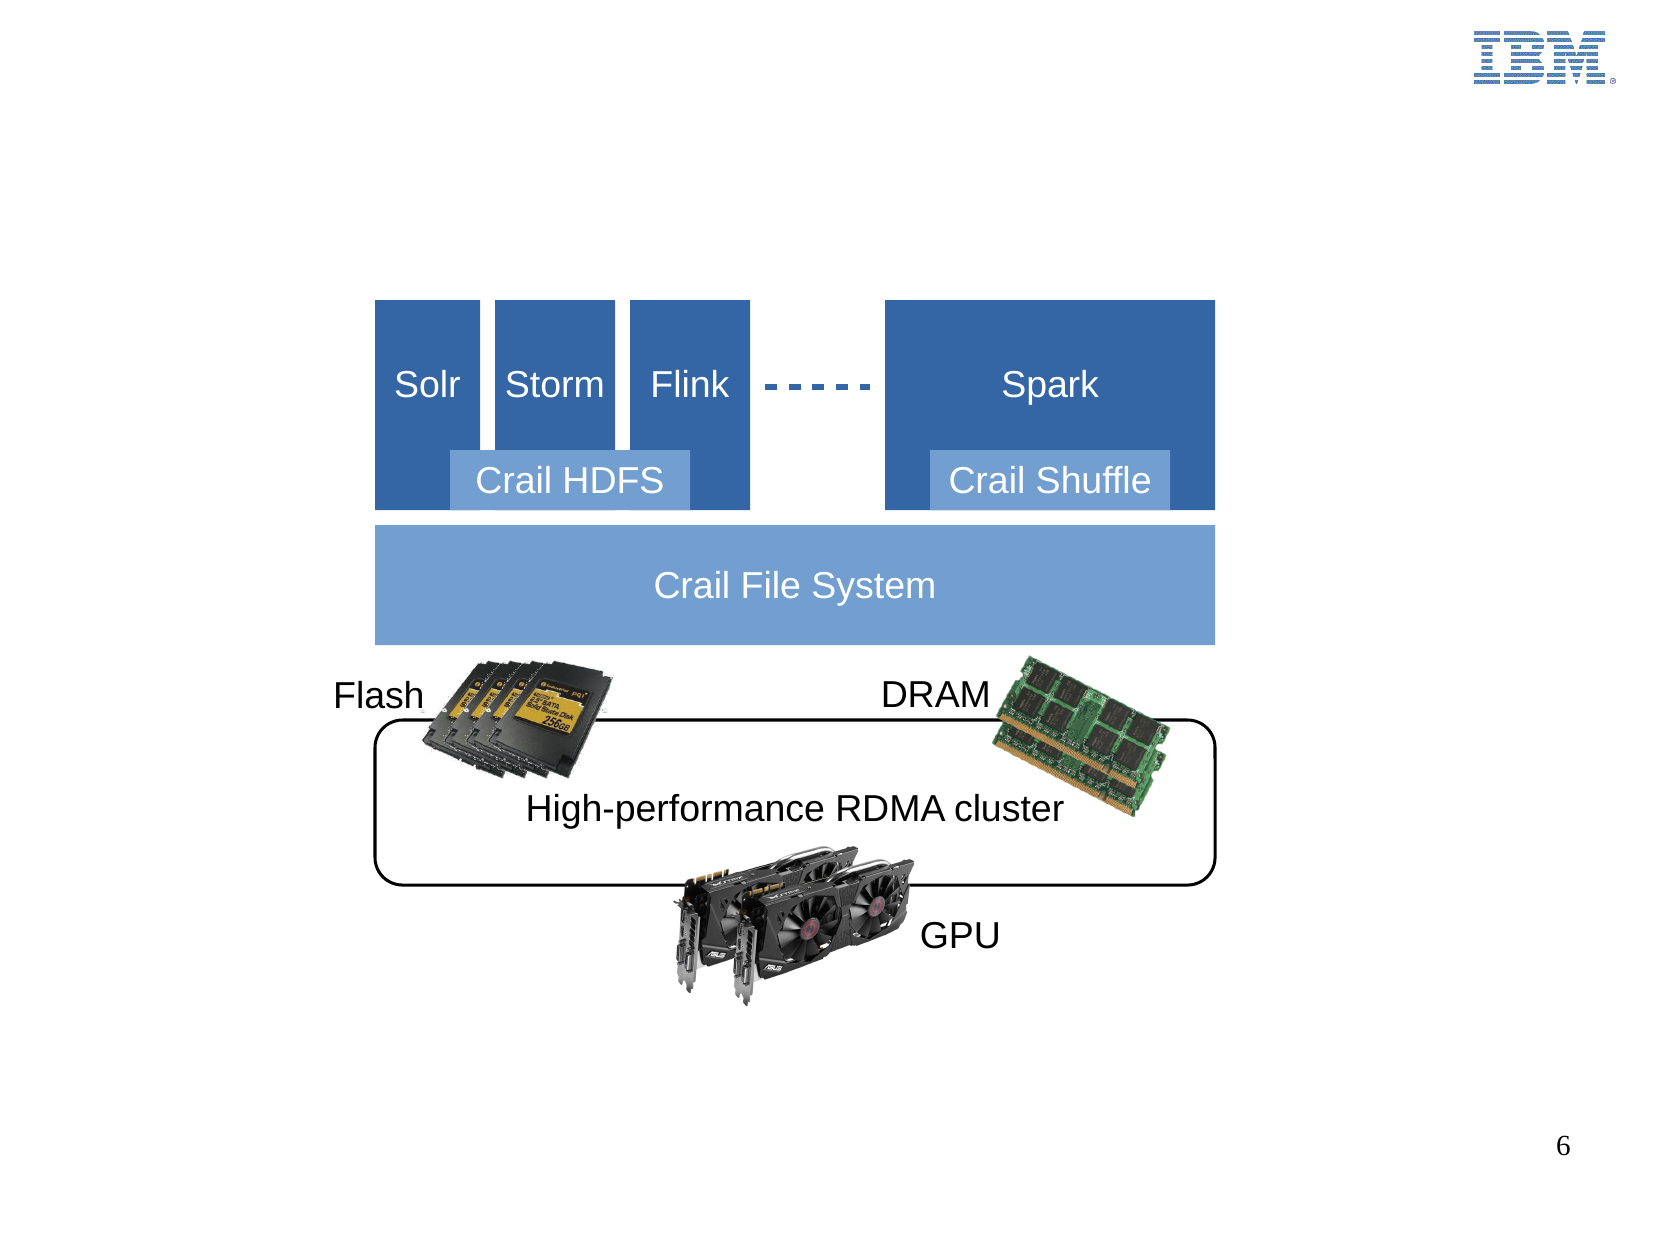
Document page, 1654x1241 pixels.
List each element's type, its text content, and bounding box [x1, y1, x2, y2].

text_box Flink [630, 300, 751, 511]
text_box Crail HDFS [450, 450, 691, 511]
text_box GPU [917, 900, 1066, 973]
text_box Flash [315, 660, 440, 718]
text_box Spark [885, 300, 1216, 511]
picture [673, 847, 917, 1013]
text_box Storm [495, 300, 616, 450]
picture [973, 646, 1191, 774]
text_box DRAM [831, 659, 1041, 732]
picture [1440, 0, 1654, 127]
text_box High-performance RDMA cluster [375, 774, 1216, 847]
text_box Solr [375, 300, 481, 511]
text_box Crail File System [375, 525, 1216, 646]
text_box Crail Shuffle [930, 450, 1171, 511]
picture [420, 660, 614, 774]
